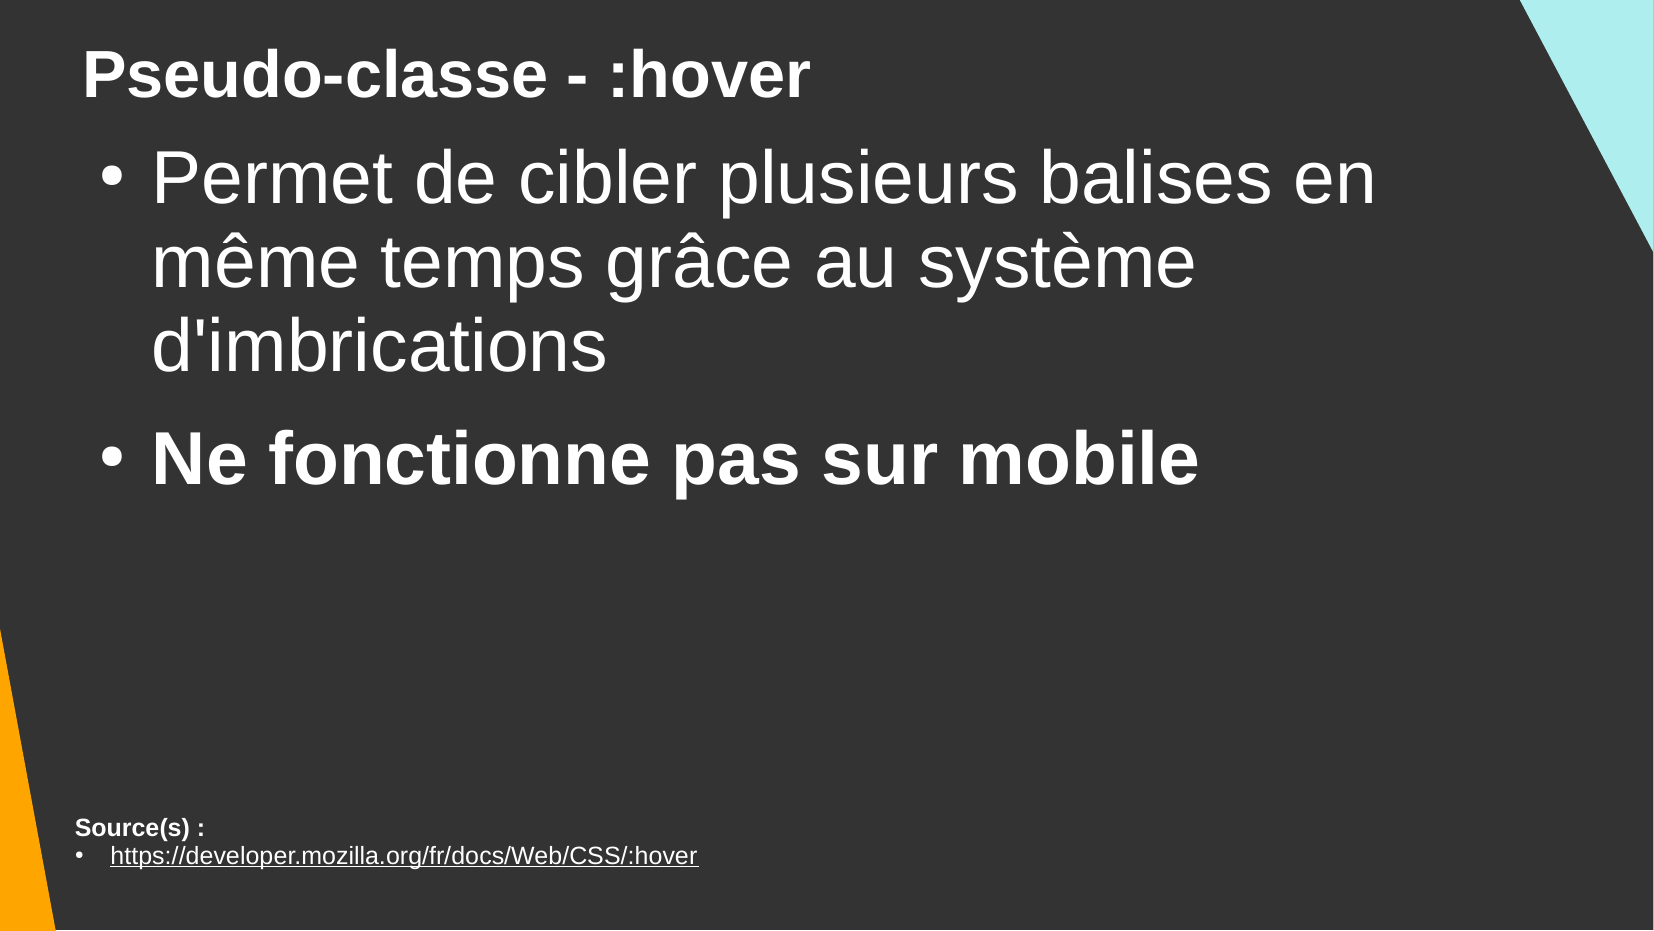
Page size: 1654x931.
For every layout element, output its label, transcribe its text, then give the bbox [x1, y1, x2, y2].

text_box [0, 628, 56, 931]
text_box [1519, 0, 1654, 254]
title Pseudo-classe - :hover [82, 37, 1571, 114]
list Permet de cibler plusieurs balises en même temps grâce au système d'imbrications Ne fonctionne pas sur mobile [80, 135, 1605, 691]
text_box Source(s) : https://developer.mozilla.org/fr/docs/Web/CSS/:hover [60, 806, 1546, 931]
